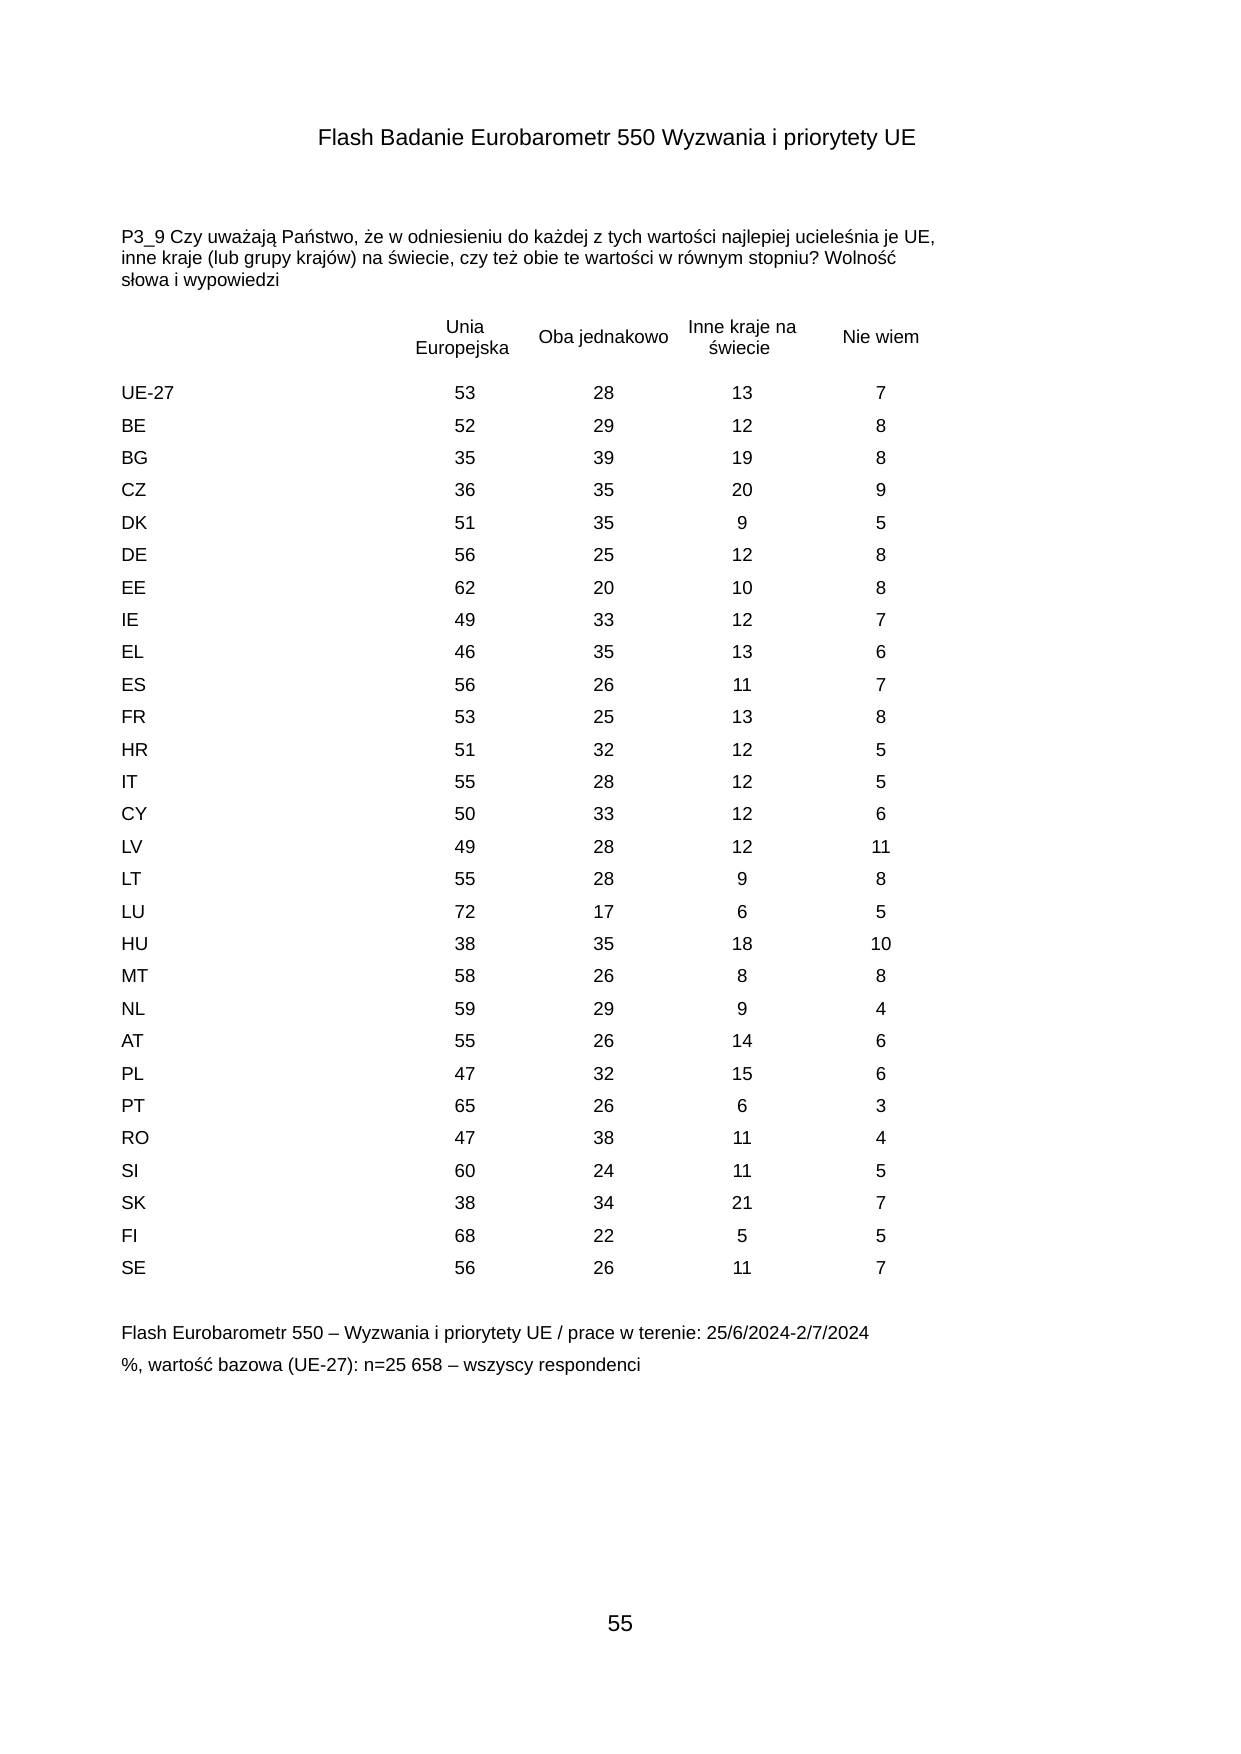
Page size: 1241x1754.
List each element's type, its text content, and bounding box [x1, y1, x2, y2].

table_cell [257, 1284, 395, 1316]
table_cell EL [118, 636, 257, 668]
table_cell 6 [673, 895, 811, 927]
table_cell 56 [395, 539, 534, 571]
table_cell 34 [534, 1187, 673, 1219]
table_cell 20 [673, 474, 811, 506]
table_cell [257, 409, 395, 441]
table_cell 9 [811, 474, 950, 506]
table_cell EE [118, 571, 257, 603]
table_cell UE-27 [118, 377, 257, 409]
table_cell 12 [673, 539, 811, 571]
table_cell Nie wiem [811, 298, 950, 377]
table_cell 29 [534, 409, 673, 441]
table_cell 28 [534, 863, 673, 895]
table_cell 55 [395, 863, 534, 895]
table_cell 10 [673, 571, 811, 603]
table_cell 32 [534, 1057, 673, 1089]
table_cell [257, 1122, 395, 1154]
table_cell 49 [395, 604, 534, 636]
table_cell 55 [395, 765, 534, 798]
table_cell 5 [811, 895, 950, 927]
table_cell BE [118, 409, 257, 441]
table_cell 7 [811, 1251, 950, 1284]
table_cell 6 [811, 1057, 950, 1089]
table_cell 17 [534, 895, 673, 927]
table_cell 32 [534, 733, 673, 765]
table_cell Unia Europejska [395, 298, 534, 377]
table_cell [257, 636, 395, 668]
table_cell 47 [395, 1057, 534, 1089]
table_cell [811, 1284, 950, 1316]
table_cell 19 [673, 441, 811, 474]
table_cell [257, 506, 395, 539]
table_cell 28 [534, 765, 673, 798]
table_cell [257, 765, 395, 798]
table_cell [257, 1251, 395, 1284]
table_cell [257, 798, 395, 830]
table_cell 13 [673, 377, 811, 409]
table_cell 4 [811, 992, 950, 1024]
table_cell 5 [811, 506, 950, 539]
table_cell [257, 571, 395, 603]
table_cell 35 [534, 506, 673, 539]
table_cell LV [118, 830, 257, 863]
table_cell IE [118, 604, 257, 636]
table_cell 18 [673, 928, 811, 960]
table_header P3_9 Czy uważają Państwo, że w odniesieniu do każdej z tych wartości najlepiej ucieleśnia je UE, inne kraje (lub grupy krajów) na świecie, czy też obie te wartości w równym stopniu? Wolność słowa i wypowiedzi [118, 218, 950, 297]
table_cell ES [118, 668, 257, 701]
table_cell 46 [395, 636, 534, 668]
table_cell 7 [811, 604, 950, 636]
table_cell 56 [395, 1251, 534, 1284]
table_cell SE [118, 1251, 257, 1284]
table_cell FR [118, 701, 257, 733]
table_cell Oba jednakowo [534, 298, 673, 377]
table_cell 26 [534, 1025, 673, 1057]
table_cell 21 [673, 1187, 811, 1219]
table_cell 62 [395, 571, 534, 603]
table_cell 9 [673, 992, 811, 1024]
table_cell 65 [395, 1089, 534, 1122]
table_cell MT [118, 960, 257, 992]
table_cell 38 [395, 928, 534, 960]
table_cell 50 [395, 798, 534, 830]
table_cell 13 [673, 636, 811, 668]
table_cell 6 [811, 1025, 950, 1057]
table_cell 12 [673, 830, 811, 863]
table_cell %, wartość bazowa (UE-27): n=25 658 – wszyscy respondenci [118, 1349, 950, 1381]
table_cell 11 [673, 1251, 811, 1284]
table_cell [257, 377, 395, 409]
table_cell 12 [673, 604, 811, 636]
table_cell 7 [811, 377, 950, 409]
table_cell [257, 733, 395, 765]
table_cell 11 [811, 830, 950, 863]
table_cell 39 [534, 441, 673, 474]
table_cell 14 [673, 1025, 811, 1057]
table_cell [257, 928, 395, 960]
table_cell 26 [534, 1251, 673, 1284]
table_cell PT [118, 1089, 257, 1122]
table_cell 24 [534, 1154, 673, 1187]
table_cell [257, 895, 395, 927]
table_cell 38 [395, 1187, 534, 1219]
table_cell SI [118, 1154, 257, 1187]
table_cell 11 [673, 1122, 811, 1154]
table_cell 51 [395, 506, 534, 539]
table_cell 28 [534, 830, 673, 863]
table_cell HU [118, 928, 257, 960]
table_cell 10 [811, 928, 950, 960]
table_cell 5 [811, 1219, 950, 1251]
table_cell NL [118, 992, 257, 1024]
table_cell 33 [534, 604, 673, 636]
table_cell 26 [534, 668, 673, 701]
table_cell [257, 960, 395, 992]
table_cell IT [118, 765, 257, 798]
table_cell 60 [395, 1154, 534, 1187]
table_cell 8 [673, 960, 811, 992]
table_cell 35 [534, 474, 673, 506]
table_cell 9 [673, 506, 811, 539]
table_cell FI [118, 1219, 257, 1251]
table_cell 4 [811, 1122, 950, 1154]
table_cell 15 [673, 1057, 811, 1089]
table_cell 12 [673, 798, 811, 830]
table_cell [257, 539, 395, 571]
table_cell 12 [673, 733, 811, 765]
table_cell 11 [673, 668, 811, 701]
table_cell 7 [811, 1187, 950, 1219]
table_cell 72 [395, 895, 534, 927]
table_cell 53 [395, 701, 534, 733]
table_cell 58 [395, 960, 534, 992]
table_cell AT [118, 1025, 257, 1057]
table_cell 53 [395, 377, 534, 409]
table_cell 5 [811, 765, 950, 798]
table_cell CZ [118, 474, 257, 506]
table_cell 20 [534, 571, 673, 603]
table_cell PL [118, 1057, 257, 1089]
table_cell LT [118, 863, 257, 895]
table_cell 8 [811, 409, 950, 441]
table_cell 36 [395, 474, 534, 506]
table_cell 55 [395, 1025, 534, 1057]
table_cell 52 [395, 409, 534, 441]
table_cell 13 [673, 701, 811, 733]
table_cell [257, 830, 395, 863]
table_cell 8 [811, 960, 950, 992]
table_cell 28 [534, 377, 673, 409]
table_cell 8 [811, 701, 950, 733]
table_cell Inne kraje na świecie [673, 298, 811, 377]
table_cell 11 [673, 1154, 811, 1187]
table_cell HR [118, 733, 257, 765]
table_cell LU [118, 895, 257, 927]
table_cell [257, 1187, 395, 1219]
table_cell 68 [395, 1219, 534, 1251]
table_cell 47 [395, 1122, 534, 1154]
table_cell RO [118, 1122, 257, 1154]
table_cell [257, 1154, 395, 1187]
table_cell [257, 863, 395, 895]
table_cell DK [118, 506, 257, 539]
table_cell 8 [811, 863, 950, 895]
table_cell Flash Eurobarometr 550 – Wyzwania i priorytety UE / prace w terenie: 25/6/2024-2/7/2024 [118, 1316, 950, 1348]
table_cell 38 [534, 1122, 673, 1154]
table_cell [257, 441, 395, 474]
table_cell [257, 992, 395, 1024]
table_cell 25 [534, 539, 673, 571]
table_cell DE [118, 539, 257, 571]
table_cell BG [118, 441, 257, 474]
table_cell 3 [811, 1089, 950, 1122]
table_cell CY [118, 798, 257, 830]
table_cell 12 [673, 409, 811, 441]
table_cell 35 [534, 928, 673, 960]
table_cell [534, 1284, 673, 1316]
table_cell 56 [395, 668, 534, 701]
table_cell 12 [673, 765, 811, 798]
table_cell [257, 474, 395, 506]
table_cell [257, 1057, 395, 1089]
table_cell [257, 1219, 395, 1251]
table_cell [257, 668, 395, 701]
table_cell 9 [673, 863, 811, 895]
table_cell 26 [534, 1089, 673, 1122]
table_cell [257, 298, 395, 377]
table_cell [257, 1089, 395, 1122]
table_cell 5 [811, 733, 950, 765]
table_cell 8 [811, 571, 950, 603]
table_cell 5 [811, 1154, 950, 1187]
table_cell 51 [395, 733, 534, 765]
table_cell [395, 1284, 534, 1316]
table_cell 6 [811, 636, 950, 668]
table_cell 8 [811, 441, 950, 474]
table_cell 33 [534, 798, 673, 830]
table_cell 35 [395, 441, 534, 474]
table_cell 8 [811, 539, 950, 571]
table_cell 6 [673, 1089, 811, 1122]
table_cell 22 [534, 1219, 673, 1251]
table_cell [257, 701, 395, 733]
table_cell 25 [534, 701, 673, 733]
table_cell [673, 1284, 811, 1316]
table_cell 26 [534, 960, 673, 992]
table_cell [257, 604, 395, 636]
table_cell [257, 1025, 395, 1057]
table_cell 29 [534, 992, 673, 1024]
table_cell 6 [811, 798, 950, 830]
table_cell 35 [534, 636, 673, 668]
table_cell [118, 298, 257, 377]
table_cell 49 [395, 830, 534, 863]
table_cell [118, 1284, 257, 1316]
table_cell SK [118, 1187, 257, 1219]
table_cell 5 [673, 1219, 811, 1251]
table_cell 59 [395, 992, 534, 1024]
table_cell 7 [811, 668, 950, 701]
